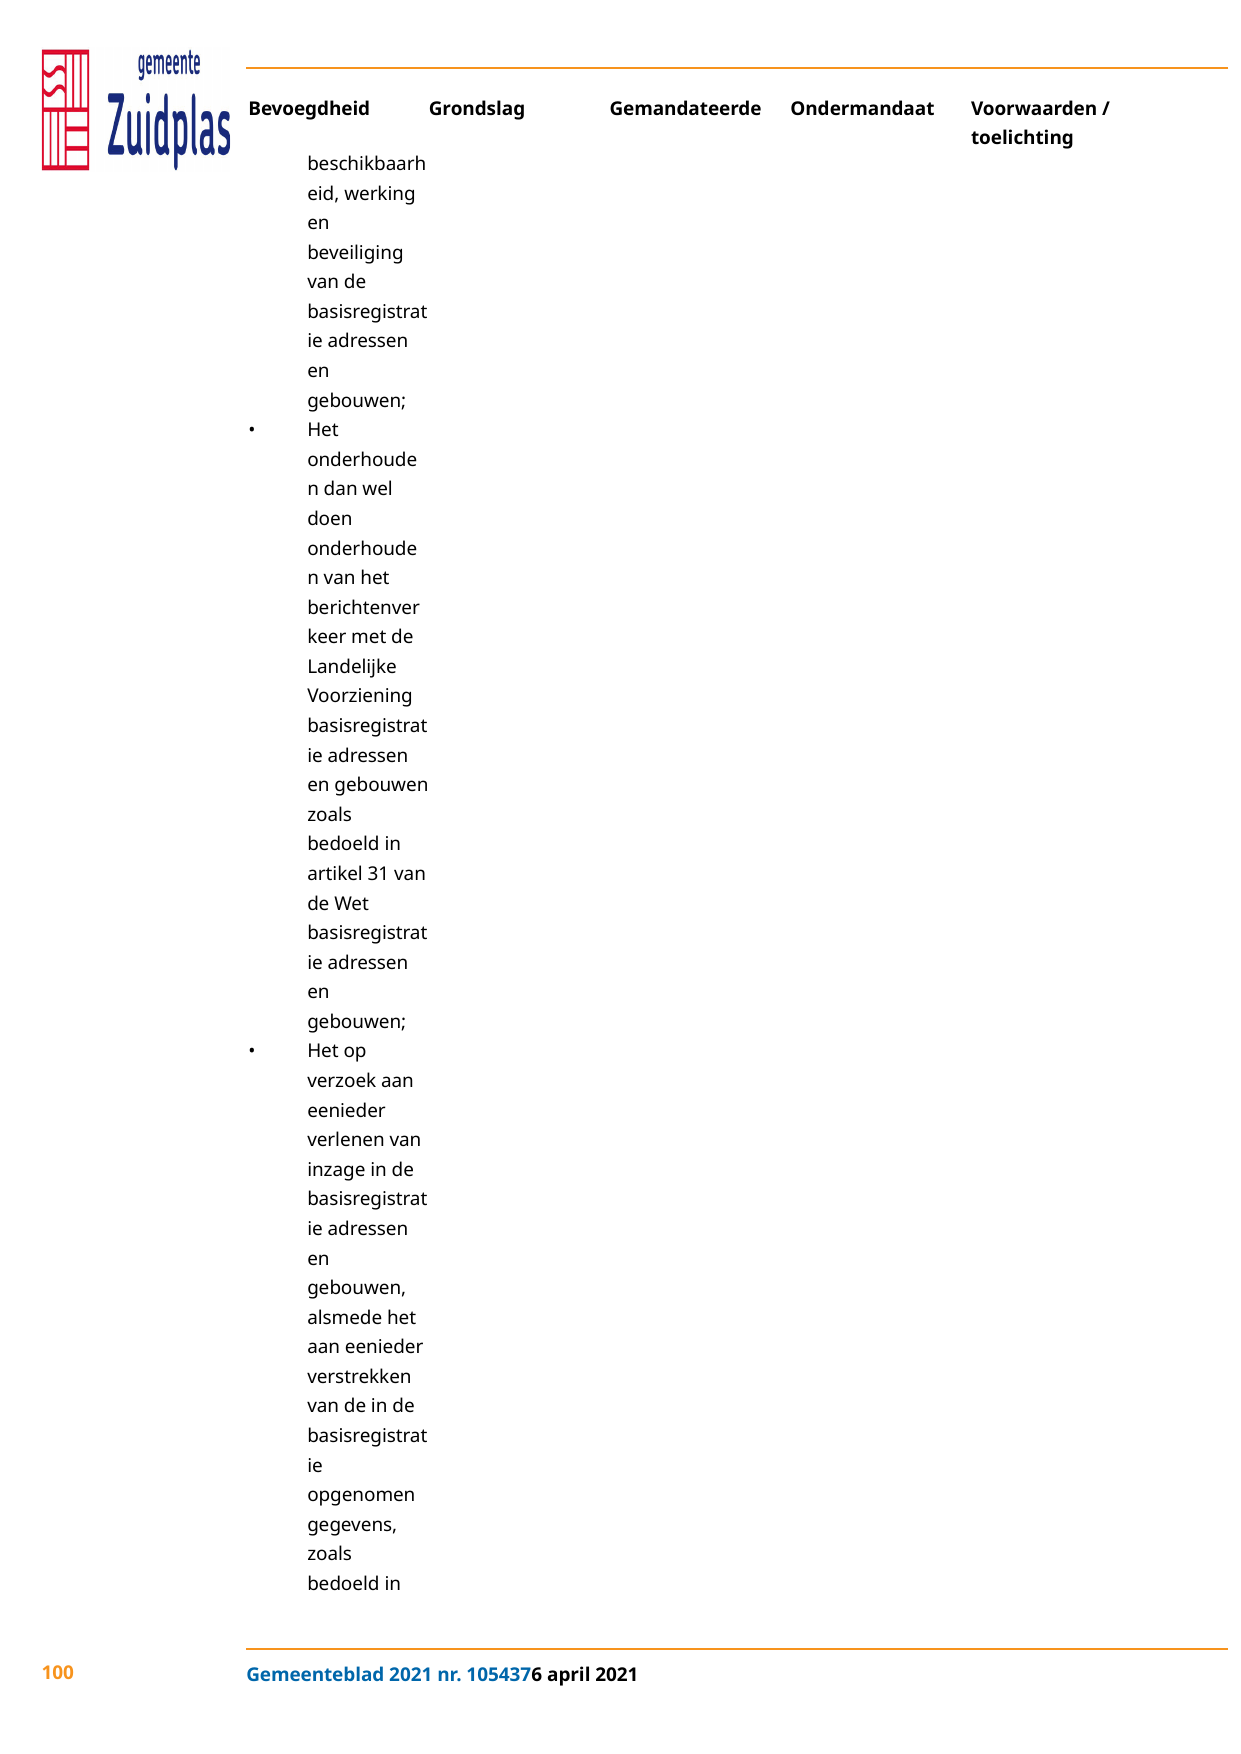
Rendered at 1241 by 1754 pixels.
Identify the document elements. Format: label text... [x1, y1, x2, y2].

table_header Grondslag [429, 95, 609, 150]
picture [41, 47, 231, 172]
table_header Bevoegdheid [248, 95, 429, 150]
table_cell [971, 150, 1152, 1596]
table_header Voorwaarden / toelichting [971, 95, 1152, 150]
table_cell [790, 150, 971, 1596]
table_header Gemandateerde [609, 95, 790, 150]
table_cell beschikbaarheid, werking en beveiliging van de basisregistratie adressen en gebouwen; Het onderhouden dan wel doen onderhouden van het berichtenverkeer met de Landelijke Voorziening basisregistratie adressen en gebouwen zoals bedoeld in artikel 31 van de Wet basisregistratie adressen en gebouwen; Het op verzoek aan eenieder verlenen van inzage in de basisregistratie adressen en gebouwen, alsmede het aan eenieder verstrekken van de in de basisregistratie opgenomen gegevens, zoals bedoeld in [248, 150, 429, 1596]
table_cell [609, 150, 790, 1596]
table_header Ondermandaat [790, 95, 971, 150]
table_cell [429, 150, 609, 1596]
